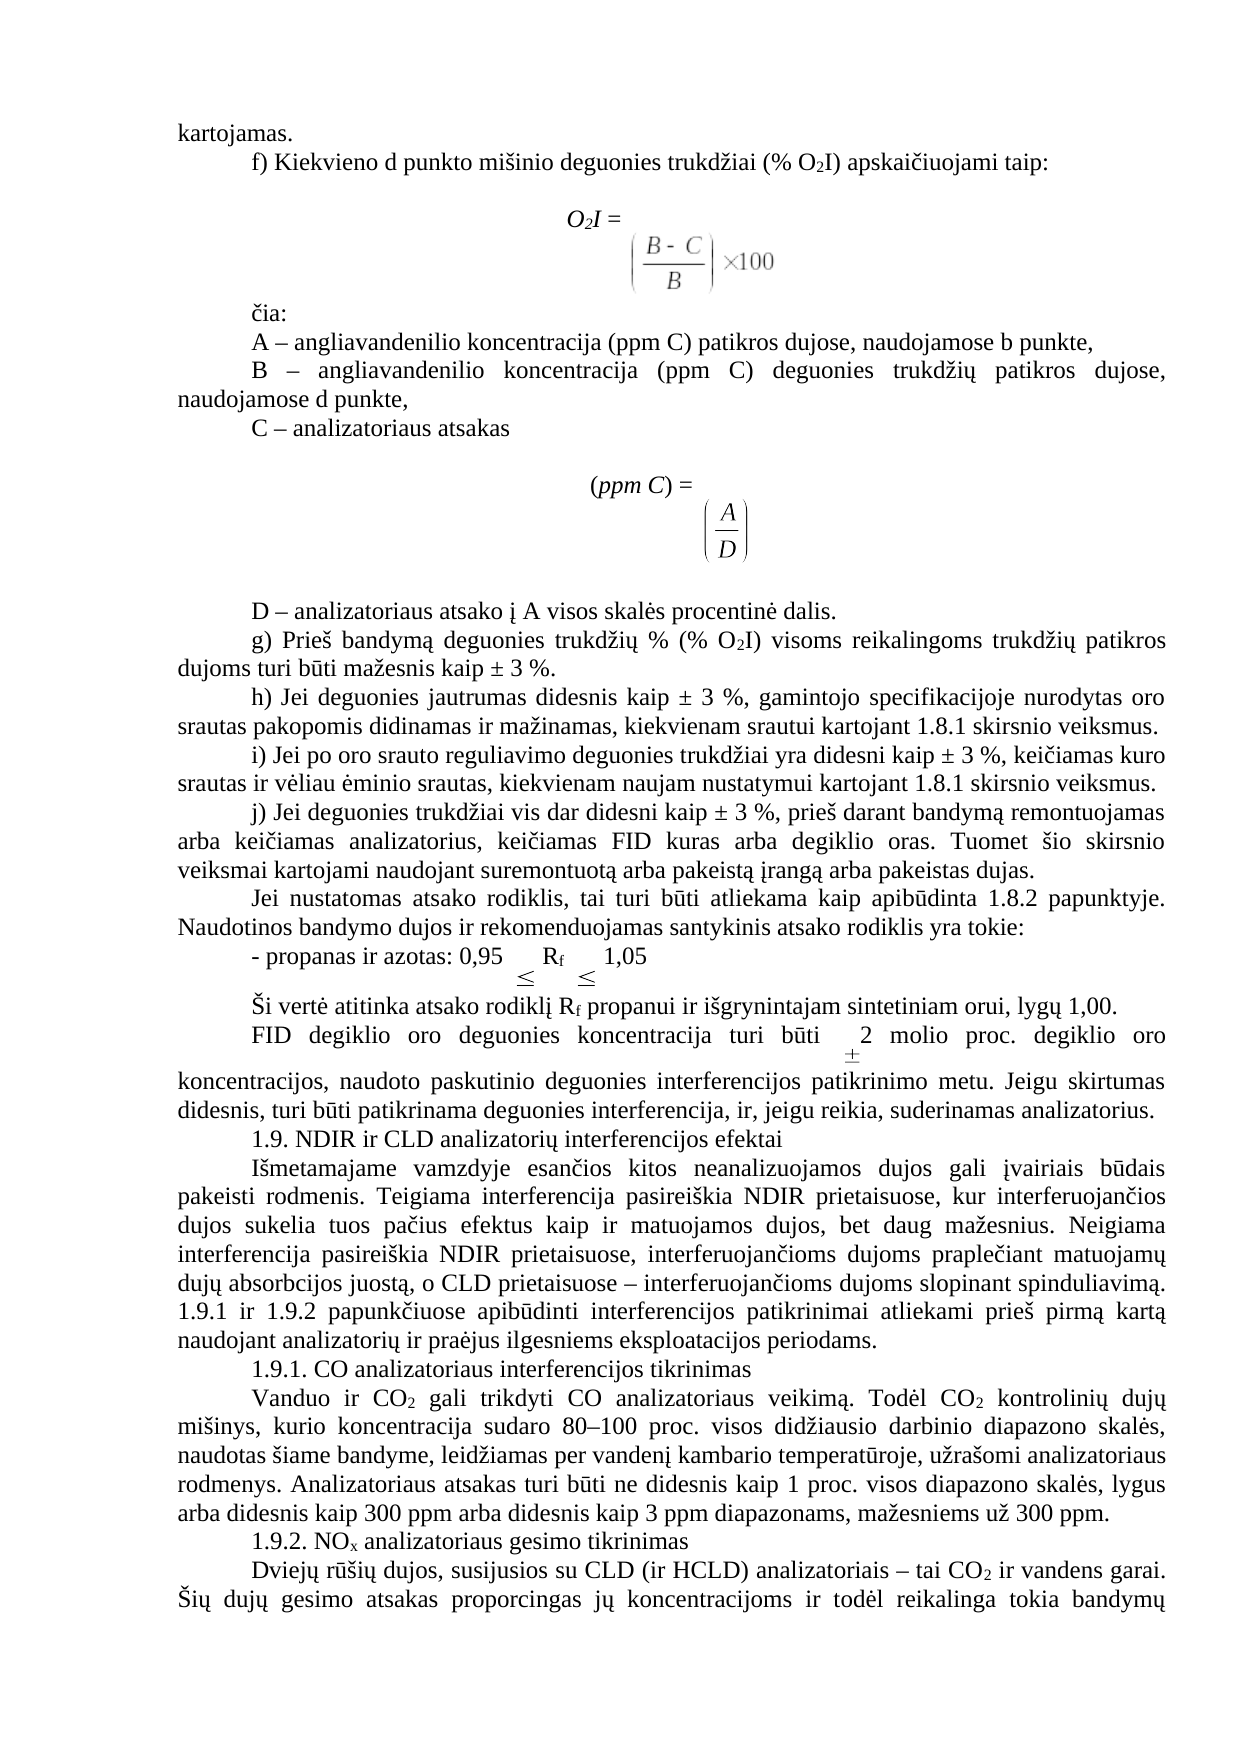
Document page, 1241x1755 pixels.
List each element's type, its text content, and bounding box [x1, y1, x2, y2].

text Dviejų rūšių dujos, susijusios su CLD (ir HCLD) analizatoriais – tai CO2 ir vandens garai. Šių dujų gesimo atsakas proporcingas jų koncentracijoms ir todėl reikalinga tokia bandymų [177, 1555, 1166, 1613]
text f) Kiekvieno d punkto mišinio deguonies trukdžiai (% O2I) apskaičiuojami taip: [177, 147, 1166, 176]
text (ppm C) = [177, 471, 1166, 567]
text Ši vertė atitinka atsako rodiklį Rf propanui ir išgrynintajam sintetiniam orui, lygų 1,00. [177, 991, 1166, 1020]
text FID degiklio oro deguonies koncentracija turi būti 2 molio proc. degiklio oro koncentracijos, naudoto paskutinio deguonies interferencijos patikrinimo metu. Jeigu skirtumas didesnis, turi būti patikrinama deguonies interferencija, ir, jeigu reikia, suderinamas analizatorius. [177, 1020, 1166, 1124]
text Jei nustatomas atsako rodiklis, tai turi būti atliekama kaip apibūdinta 1.8.2 papunktyje. Naudotinos bandymo dujos ir rekomenduojamas santykinis atsako rodiklis yra tokie: [177, 883, 1166, 941]
text 1.9.2. NOx analizatoriaus gesimo tikrinimas [177, 1526, 1166, 1555]
text g) Prieš bandymą deguonies trukdžių % (% O2I) visoms reikalingoms trukdžių patikros dujoms turi būti mažesnis kaip ± 3 %. [177, 625, 1166, 682]
text h) Jei deguonies jautrumas didesnis kaip ± 3 %, gamintojo specifikacijoje nurodytas oro srautas pakopomis didinamas ir mažinamas, kiekvienam srautui kartojant 1.8.1 skirsnio veiksmus. [177, 682, 1166, 740]
text D – analizatoriaus atsako į A visos skalės procentinė dalis. [177, 596, 1166, 625]
text i) Jei po oro srauto reguliavimo deguonies trukdžiai yra didesni kaip ± 3 %, keičiamas kuro srautas ir vėliau ėminio srautas, kiekvienam naujam nustatymui kartojant 1.8.1 skirsnio veiksmus. [177, 740, 1166, 797]
text j) Jei deguonies trukdžiai vis dar didesni kaip ± 3 %, prieš darant bandymą remontuojamas arba keičiamas analizatorius, keičiamas FID kuras arba degiklio oras. Tuomet šio skirsnio veiksmai kartojami naudojant suremontuotą arba pakeistą įrangą arba pakeistas dujas. [177, 797, 1166, 883]
text kartojamas. [177, 118, 1166, 147]
text A – angliavandenilio koncentracija (ppm C) patikros dujose, naudojamose b punkte, [177, 327, 1166, 356]
text Išmetamajame vamzdyje esančios kitos neanalizuojamos dujos gali įvairiais būdais pakeisti rodmenis. Teigiama interferencija pasireiškia NDIR prietaisuose, kur interferuojančios dujos sukelia tuos pačius efektus kaip ir matuojamos dujos, bet daug mažesnius. Neigiama interferencija pasireiškia NDIR prietaisuose, interferuojančioms dujoms praplečiant matuojamų dujų absorbcijos juostą, o CLD prietaisuose – interferuojančioms dujoms slopinant spinduliavimą. 1.9.1 ir 1.9.2 papunkčiuose apibūdinti interferencijos patikrinimai atliekami prieš pirmą kartą naudojant analizatorių ir praėjus ilgesniems eksploatacijos periodams. [177, 1153, 1166, 1354]
text C – analizatoriaus atsakas [177, 413, 1166, 442]
text čia: [177, 298, 1166, 327]
text O2I = [177, 204, 1166, 298]
text - propanas ir azotas: 0,95 Rf 1,05 [177, 941, 1166, 991]
text 1.9.1. CO analizatoriaus interferencijos tikrinimas [177, 1354, 1166, 1383]
text 1.9. NDIR ir CLD analizatorių interferencijos efektai [177, 1124, 1166, 1153]
text Vanduo ir CO2 gali trikdyti CO analizatoriaus veikimą. Todėl CO2 kontrolinių dujų mišinys, kurio koncentracija sudaro 80–100 proc. visos didžiausio darbinio diapazono skalės, naudotas šiame bandyme, leidžiamas per vandenį kambario temperatūroje, užrašomi analizatoriaus rodmenys. Analizatoriaus atsakas turi būti ne didesnis kaip 1 proc. visos diapazono skalės, lygus arba didesnis kaip 300 ppm arba didesnis kaip 3 ppm diapazonams, mažesniems už 300 ppm. [177, 1383, 1166, 1526]
text B – angliavandenilio koncentracija (ppm C) deguonies trukdžių patikros dujose, naudojamose d punkte, [177, 356, 1166, 413]
